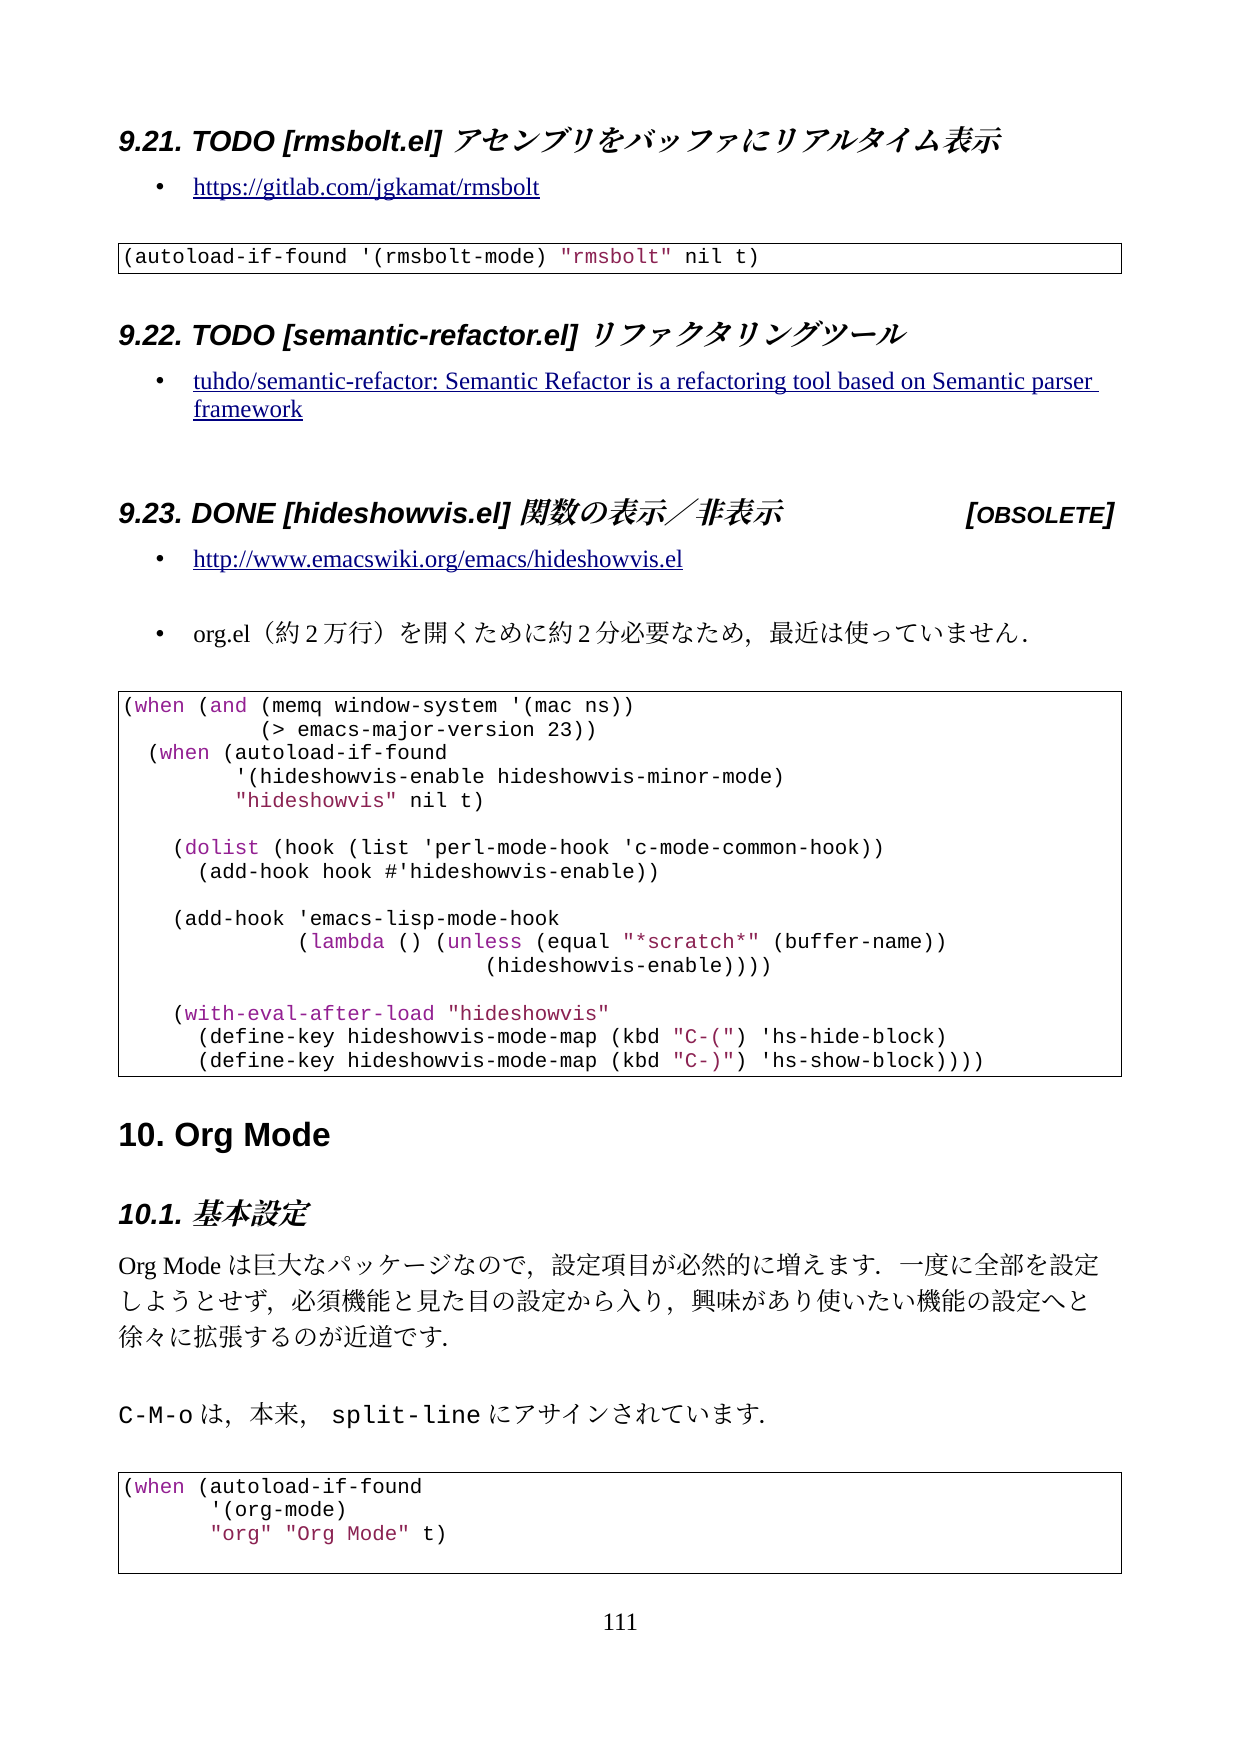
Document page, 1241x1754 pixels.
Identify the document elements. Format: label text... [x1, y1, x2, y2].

text (> emacs-major-version 23)) [119, 715, 1121, 738]
subtitle Org Mode [118, 1115, 1122, 1153]
text (when (and (memq window-system '(mac ns)) [119, 692, 1121, 715]
text "hideshowvis" nil t) [119, 786, 1121, 809]
subtitle 基本設定 [118, 1191, 1122, 1233]
text (define-key hideshowvis-mode-map (kbd "C-)") 'hs-show-block)))) [119, 1046, 1121, 1076]
list http://www.emacswiki.org/emacs/hideshowvis.el [156, 544, 1122, 601]
list org.el（約2万行）を開くために約2分必要なため，最近は使っていません． [156, 614, 1122, 679]
subtitle TODO [rmsbolt.el] アセンブリをバッファにリアルタイム表示 [118, 118, 1122, 160]
text (add-hook 'emacs-lisp-mode-hook [119, 904, 1121, 928]
text Org Mode は巨大なパッケージなので，設定項目が必然的に増えます．一度に全部を設定しようとせず，必須機能と見た目の設定から入り，興味があり使いたい機能の設定へと徐々に拡張するのが近道です． [118, 1245, 1122, 1382]
text (hideshowvis-enable)))) [119, 951, 1121, 975]
list tuhdo/semantic-refactor: Semantic Refactor is a refactoring tool based on Semantic parser framework [156, 366, 1122, 452]
text (with-eval-after-load "hideshowvis" [119, 998, 1121, 1022]
text (lambda () (unless (equal "*scratch*" (buffer-name)) [119, 928, 1121, 951]
text '(org-mode) [119, 1496, 1121, 1519]
subtitle DONE [hideshowvis.el] 関数の表示／非表示 [obsolete] [118, 489, 1122, 531]
text (define-key hideshowvis-mode-map (kbd "C-(") 'hs-hide-block) [119, 1022, 1121, 1046]
text (when (autoload-if-found [119, 1473, 1121, 1496]
list https://gitlab.com/jgkamat/rmsbolt [156, 172, 1122, 230]
text "org" "Org Mode" t) [119, 1519, 1121, 1543]
text '(hideshowvis-enable hideshowvis-minor-mode) [119, 762, 1121, 786]
text (autoload-if-found '(rmsbolt-mode) "rmsbolt" nil t) [119, 244, 1121, 273]
subtitle TODO [semantic-refactor.el] リファクタリングツール [118, 311, 1122, 353]
text (add-hook hook #'hideshowvis-enable)) [119, 857, 1121, 880]
text C-M-o は，本来， split-line にアサインされています． [118, 1394, 1122, 1459]
text (dolist (hook (list 'perl-mode-hook 'c-mode-common-hook)) [119, 833, 1121, 857]
text (when (autoload-if-found [119, 738, 1121, 762]
